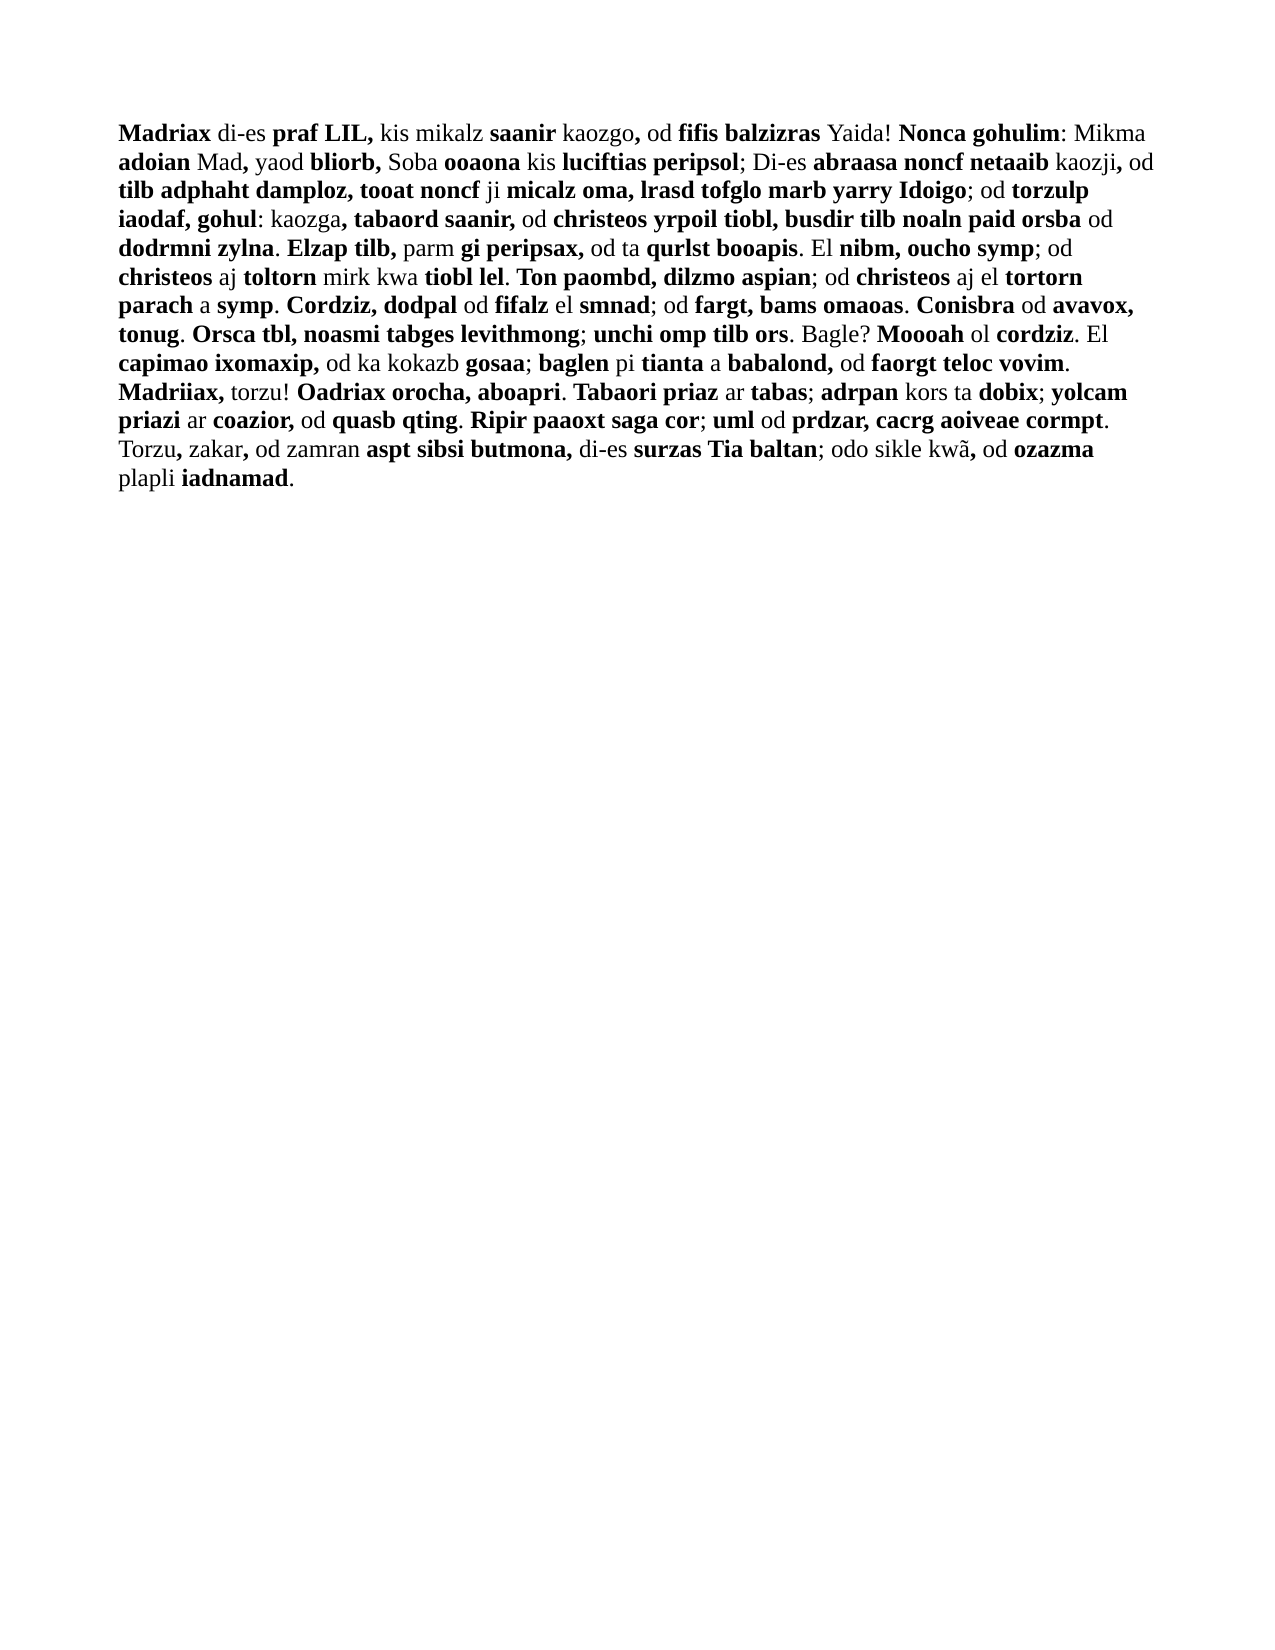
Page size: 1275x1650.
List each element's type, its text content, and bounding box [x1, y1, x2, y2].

text Madriax di-es praf LIL, kis mikalz saanir kaozgo, od fifis balzizras Yaida! Nonca gohulim: Mikma adoian Mad, yaod bliorb, Soba ooaona kis luciftias peripsol; Di-es abraasa noncf netaaib kaozji, od tilb adphaht damploz, tooat noncf ji micalz oma, lrasd tofglo marb yarry Idoigo; od torzulp iaodaf, gohul: kaozga, tabaord saanir, od christeos yrpoil tiobl, busdir tilb noaln paid orsba od dodrmni zylna. Elzap tilb, parm gi peripsax, od ta qurlst booapis. El nibm, oucho symp; od christeos aj toltorn mirk kwa tiobl lel. Ton paombd, dilzmo aspian; od christeos aj el tortorn parach a symp. Cordziz, dodpal od fifalz el smnad; od fargt, bams omaoas. Conisbra od avavox, tonug. Orsca tbl, noasmi tabges levithmong; unchi omp tilb ors. Bagle? Moooah ol cordziz. El capimao ixomaxip, od ka kokazb gosaa; baglen pi tianta a babalond, od faorgt teloc vovim. Madriiax, torzu! Oadriax orocha, aboapri. Tabaori priaz ar tabas; adrpan kors ta dobix; yolcam priazi ar coazior, od quasb qting. Ripir paaoxt saga cor; uml od prdzar, cacrg aoiveae cormpt. Torzu, zakar, od zamran aspt sibsi butmona, di-es surzas Tia baltan; odo sikle kwã, od ozazma plapli iadnamad. [118, 118, 1157, 492]
